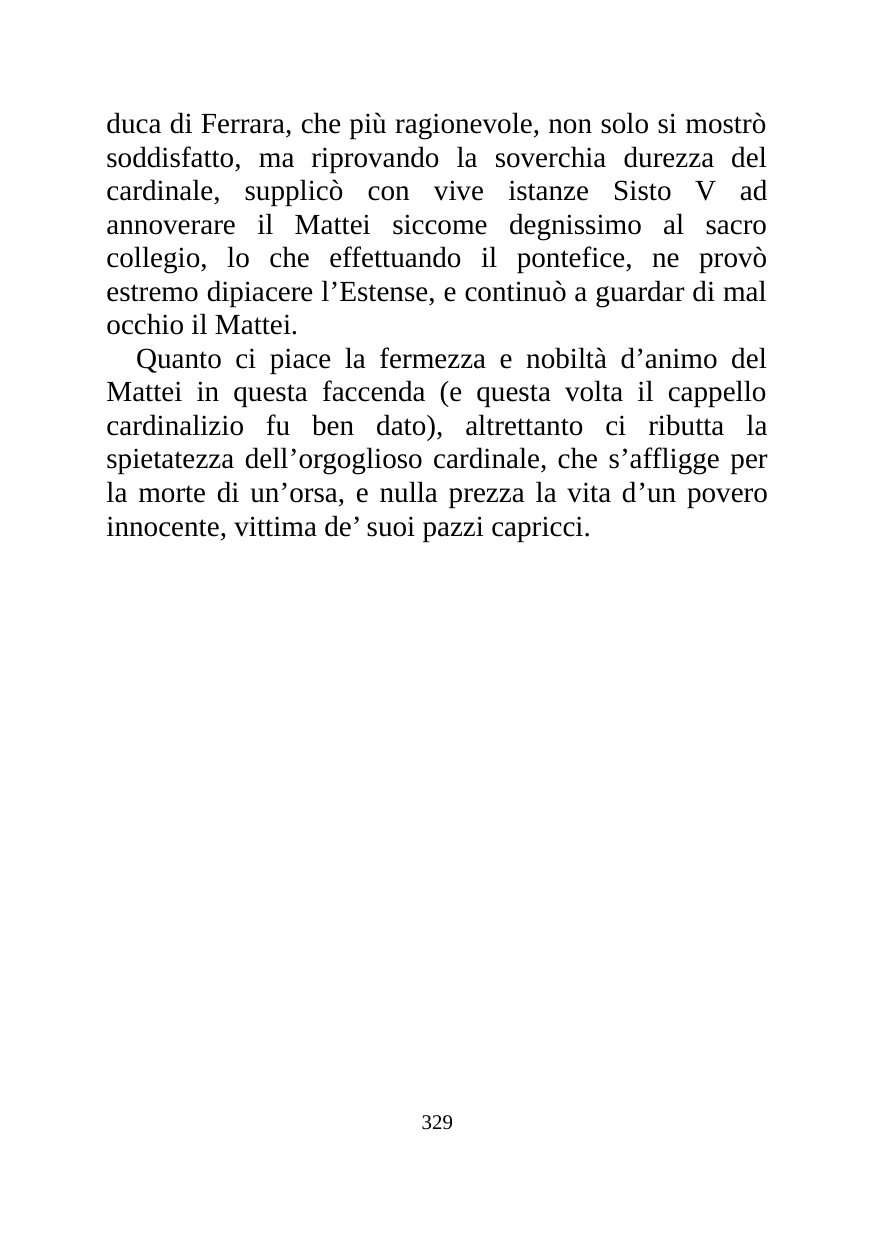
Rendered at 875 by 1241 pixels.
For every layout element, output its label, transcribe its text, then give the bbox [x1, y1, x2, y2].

text duca di Ferrara, che più ragionevole, non solo si mostrò soddisfatto, ma riprovando la soverchia durezza del cardinale, supplicò con vive istanze Sisto V ad annoverare il Mattei siccome degnissimo al sacro collegio, lo che effettuando il pontefice, ne provò estremo dipiacere l’Estense, e continuò a guardar di mal occhio il Mattei. [106, 106, 768, 341]
text Quanto ci piace la fermezza e nobiltà d’animo del Mattei in questa faccenda (e questa volta il cappello cardinalizio fu ben dato), altrettanto ci ributta la spietatezza dell’orgoglioso cardinale, che s’affligge per la morte di un’orsa, e nulla prezza la vita d’un povero innocente, vittima de’ suoi pazzi capricci. [106, 341, 768, 542]
